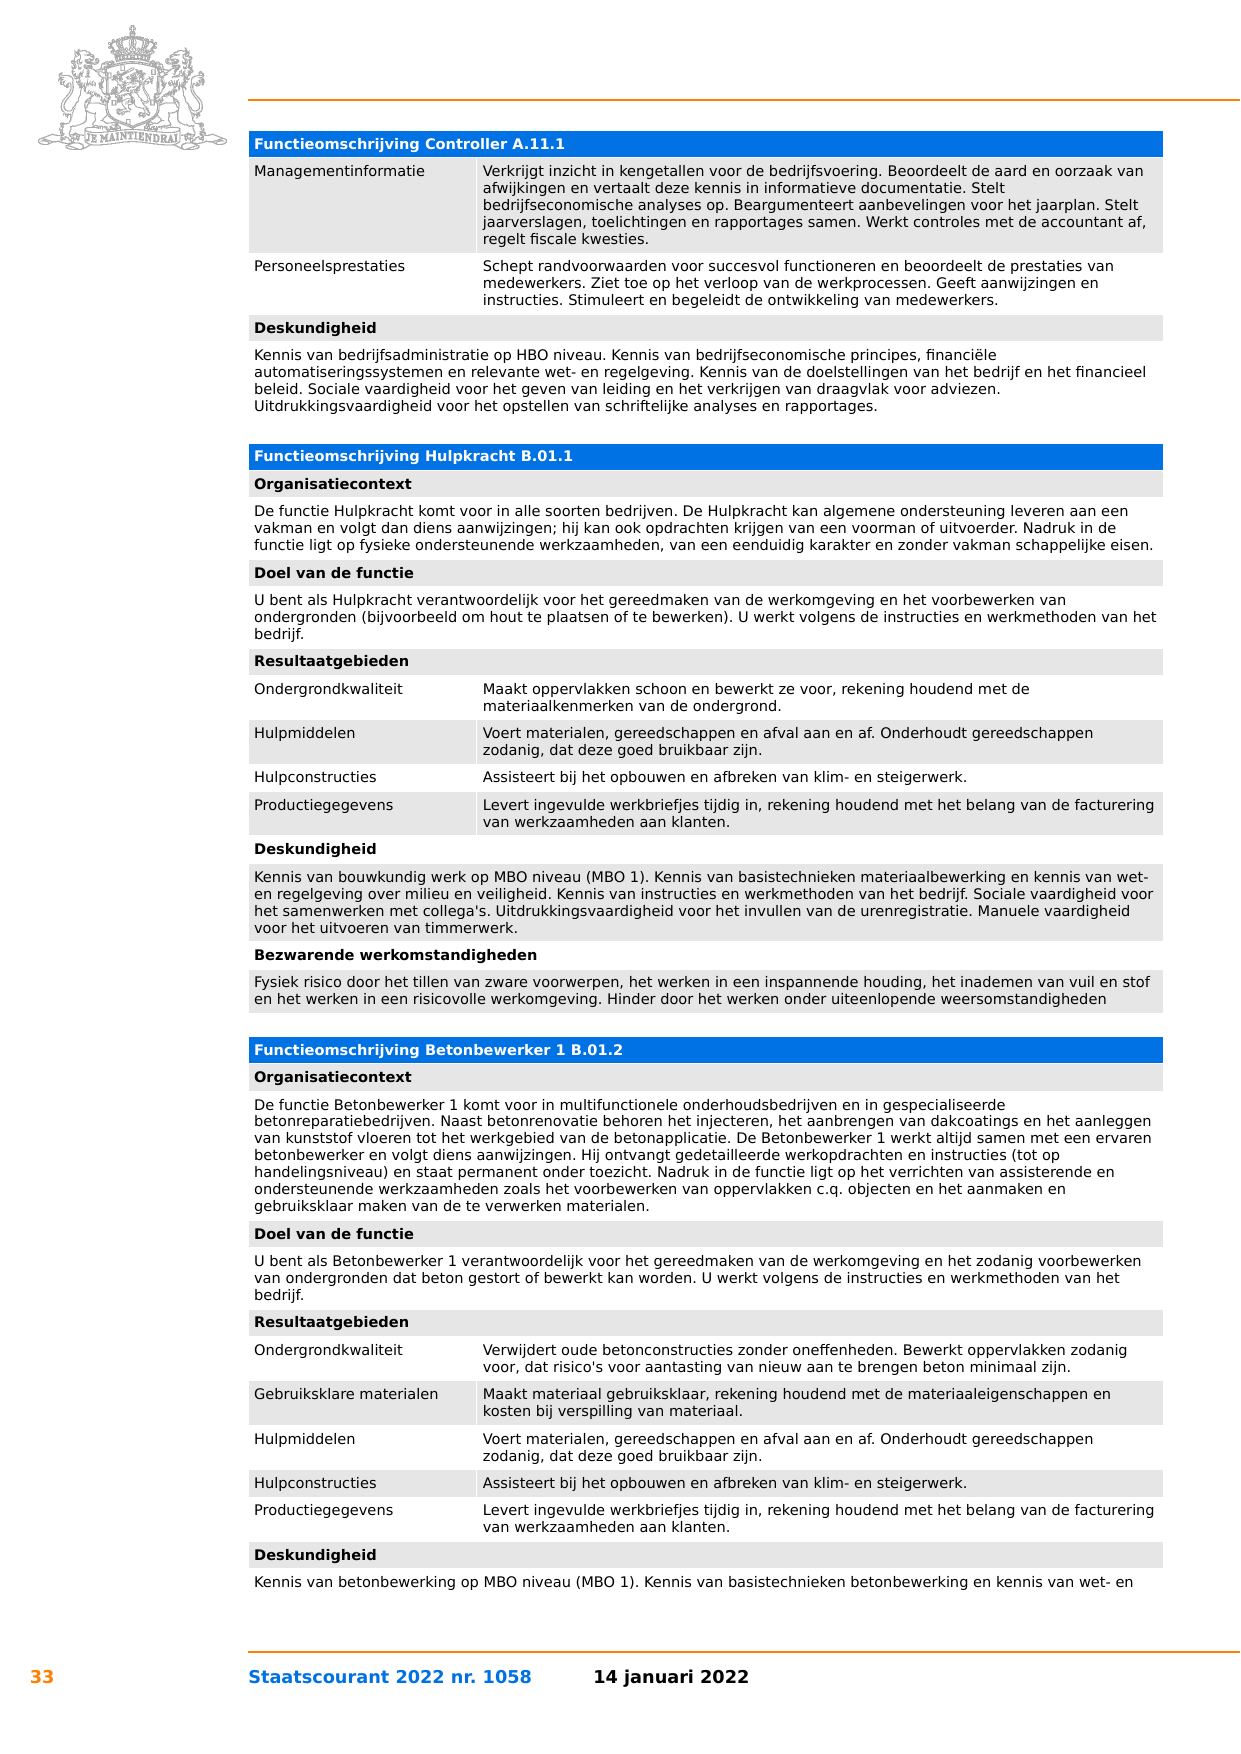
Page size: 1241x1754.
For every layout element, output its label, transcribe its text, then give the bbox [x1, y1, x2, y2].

table_cell Gebruiksklare materialen [249, 1381, 476, 1425]
table_cell Resultaatgebieden [249, 1310, 1163, 1336]
table_cell Personeelsprestaties [249, 254, 476, 314]
table_cell Voert materialen, gereedschappen en afval aan en af. Onderhoudt gereedschappen zodanig, dat deze goed bruikbaar zijn. [477, 720, 1163, 764]
table_cell Kennis van betonbewerking op MBO niveau (MBO 1). Kennis van basistechnieken betonbewerking en kennis van wet- en [249, 1569, 1163, 1596]
table_cell De functie Hulpkracht komt voor in alle soorten bedrijven. De Hulpkracht kan algemene ondersteuning leveren aan een vakman en volgt dan diens aanwijzingen; hij kan ook opdrachten krijgen van een voorman of uitvoerder. Nadruk in de functie ligt op fysieke ondersteunende werkzaamheden, van een eenduidig karakter en zonder vakman schappelijke eisen. [249, 499, 1163, 559]
table_header Functieomschrijving Hulpkracht B.01.1 [249, 444, 1163, 470]
table_cell Levert ingevulde werkbriefjes tijdig in, rekening houdend met het belang van de facturering van werkzaamheden aan klanten. [477, 1498, 1163, 1541]
table_cell Hulpmiddelen [249, 720, 476, 764]
table_cell Bezwarende werkomstandigheden [249, 942, 1163, 968]
table_cell Ondergrondkwaliteit [249, 1337, 476, 1380]
table_cell De functie Betonbewerker 1 komt voor in multifunctionele onderhoudsbedrijven en in gespecialiseerde betonreparatiebedrijven. Naast betonrenovatie behoren het injecteren, het aanbrengen van dakcoatings en het aanleggen van kunststof vloeren tot het werkgebied van de betonapplicatie. De Betonbewerker 1 werkt altijd samen met een ervaren betonbewerker en volgt diens aanwijzingen. Hij ontvangt gedetailleerde werkopdrachten en instructies (tot op handelingsniveau) en staat permanent onder toezicht. Nadruk in de functie ligt op het verrichten van assisterende en ondersteunende werkzaamheden zoals het voorbewerken van oppervlakken c.q. objecten en het aanmaken en gebruiksklaar maken van de te verwerken materialen. [249, 1092, 1163, 1220]
table_cell Doel van de functie [249, 1221, 1163, 1247]
table_cell Maakt materiaal gebruiksklaar, rekening houdend met de materiaaleigenschappen en kosten bij verspilling van materiaal. [477, 1381, 1163, 1425]
table_cell Voert materialen, gereedschappen en afval aan en af. Onderhoudt gereedschappen zodanig, dat deze goed bruikbaar zijn. [477, 1426, 1163, 1469]
table_cell Resultaatgebieden [249, 649, 1163, 675]
table_cell Managementinformatie [249, 158, 476, 253]
table_cell Deskundigheid [249, 315, 1163, 341]
table_cell Kennis van bouwkundig werk op MBO niveau (MBO 1). Kennis van basistechnieken materiaalbewerking en kennis van wet- en regelgeving over milieu en veiligheid. Kennis van instructies en werkmethoden van het bedrijf. Sociale vaardigheid voor het samenwerken met collega's. Uitdrukkingsvaardigheid voor het invullen van de urenregistratie. Manuele vaardigheid voor het uitvoeren van timmerwerk. [249, 864, 1163, 941]
table_cell Assisteert bij het opbouwen en afbreken van klim- en steigerwerk. [477, 765, 1163, 791]
table_cell Organisatiecontext [249, 471, 1163, 497]
table_cell Levert ingevulde werkbriefjes tijdig in, rekening houdend met het belang van de facturering van werkzaamheden aan klanten. [477, 792, 1163, 835]
table_cell Verkrijgt inzicht in kengetallen voor de bedrijfsvoering. Beoordeelt de aard en oorzaak van afwijkingen en vertaalt deze kennis in informatieve documentatie. Stelt bedrijfseconomische analyses op. Beargumenteert aanbevelingen voor het jaarplan. Stelt jaarverslagen, toelichtingen en rapportages samen. Werkt controles met de accountant af, regelt fiscale kwesties. [477, 158, 1163, 253]
table_header Functieomschrijving Controller A.11.1 [249, 131, 1163, 157]
table_header Functieomschrijving Betonbewerker 1 B.01.2 [249, 1037, 1163, 1063]
table_cell Verwijdert oude betonconstructies zonder oneffenheden. Bewerkt oppervlakken zodanig voor, dat risico's voor aantasting van nieuw aan te brengen beton minimaal zijn. [477, 1337, 1163, 1380]
table_cell Hulpconstructies [249, 1470, 476, 1497]
picture [38, 25, 227, 150]
table_cell Organisatiecontext [249, 1064, 1163, 1091]
table_cell Hulpmiddelen [249, 1426, 476, 1469]
table_cell Kennis van bedrijfsadministratie op HBO niveau. Kennis van bedrijfseconomische principes, financiële automatiseringssystemen en relevante wet- en regelgeving. Kennis van de doelstellingen van het bedrijf en het financieel beleid. Sociale vaardigheid voor het geven van leiding en het verkrijgen van draagvlak voor adviezen. Uitdrukkingsvaardigheid voor het opstellen van schriftelijke analyses en rapportages. [249, 343, 1163, 420]
table_cell Ondergrondkwaliteit [249, 676, 476, 719]
table_cell Schept randvoorwaarden voor succesvol functioneren en beoordeelt de prestaties van medewerkers. Ziet toe op het verloop van de werkprocessen. Geeft aanwijzingen en instructies. Stimuleert en begeleidt de ontwikkeling van medewerkers. [477, 254, 1163, 314]
table_cell Hulpconstructies [249, 765, 476, 791]
table_cell Maakt oppervlakken schoon en bewerkt ze voor, rekening houdend met de materiaalkenmerken van de ondergrond. [477, 676, 1163, 719]
table_cell Deskundigheid [249, 1542, 1163, 1568]
table_cell Deskundigheid [249, 836, 1163, 863]
table_cell Doel van de functie [249, 560, 1163, 586]
table_cell Productiegegevens [249, 792, 476, 835]
table_cell U bent als Hulpkracht verantwoordelijk voor het gereedmaken van de werkomgeving en het voorbewerken van ondergronden (bijvoorbeeld om hout te plaatsen of te bewerken). U werkt volgens de instructies en werkmethoden van het bedrijf. [249, 587, 1163, 647]
table_cell Productiegegevens [249, 1498, 476, 1541]
table_cell U bent als Betonbewerker 1 verantwoordelijk voor het gereedmaken van de werkomgeving en het zodanig voorbewerken van ondergronden dat beton gestort of bewerkt kan worden. U werkt volgens de instructies en werkmethoden van het bedrijf. [249, 1248, 1163, 1309]
table_cell Assisteert bij het opbouwen en afbreken van klim- en steigerwerk. [477, 1470, 1163, 1497]
table_cell Fysiek risico door het tillen van zware voorwerpen, het werken in een inspannende houding, het inademen van vuil en stof en het werken in een risicovolle werkomgeving. Hinder door het werken onder uiteenlopende weersomstandigheden [249, 970, 1163, 1013]
